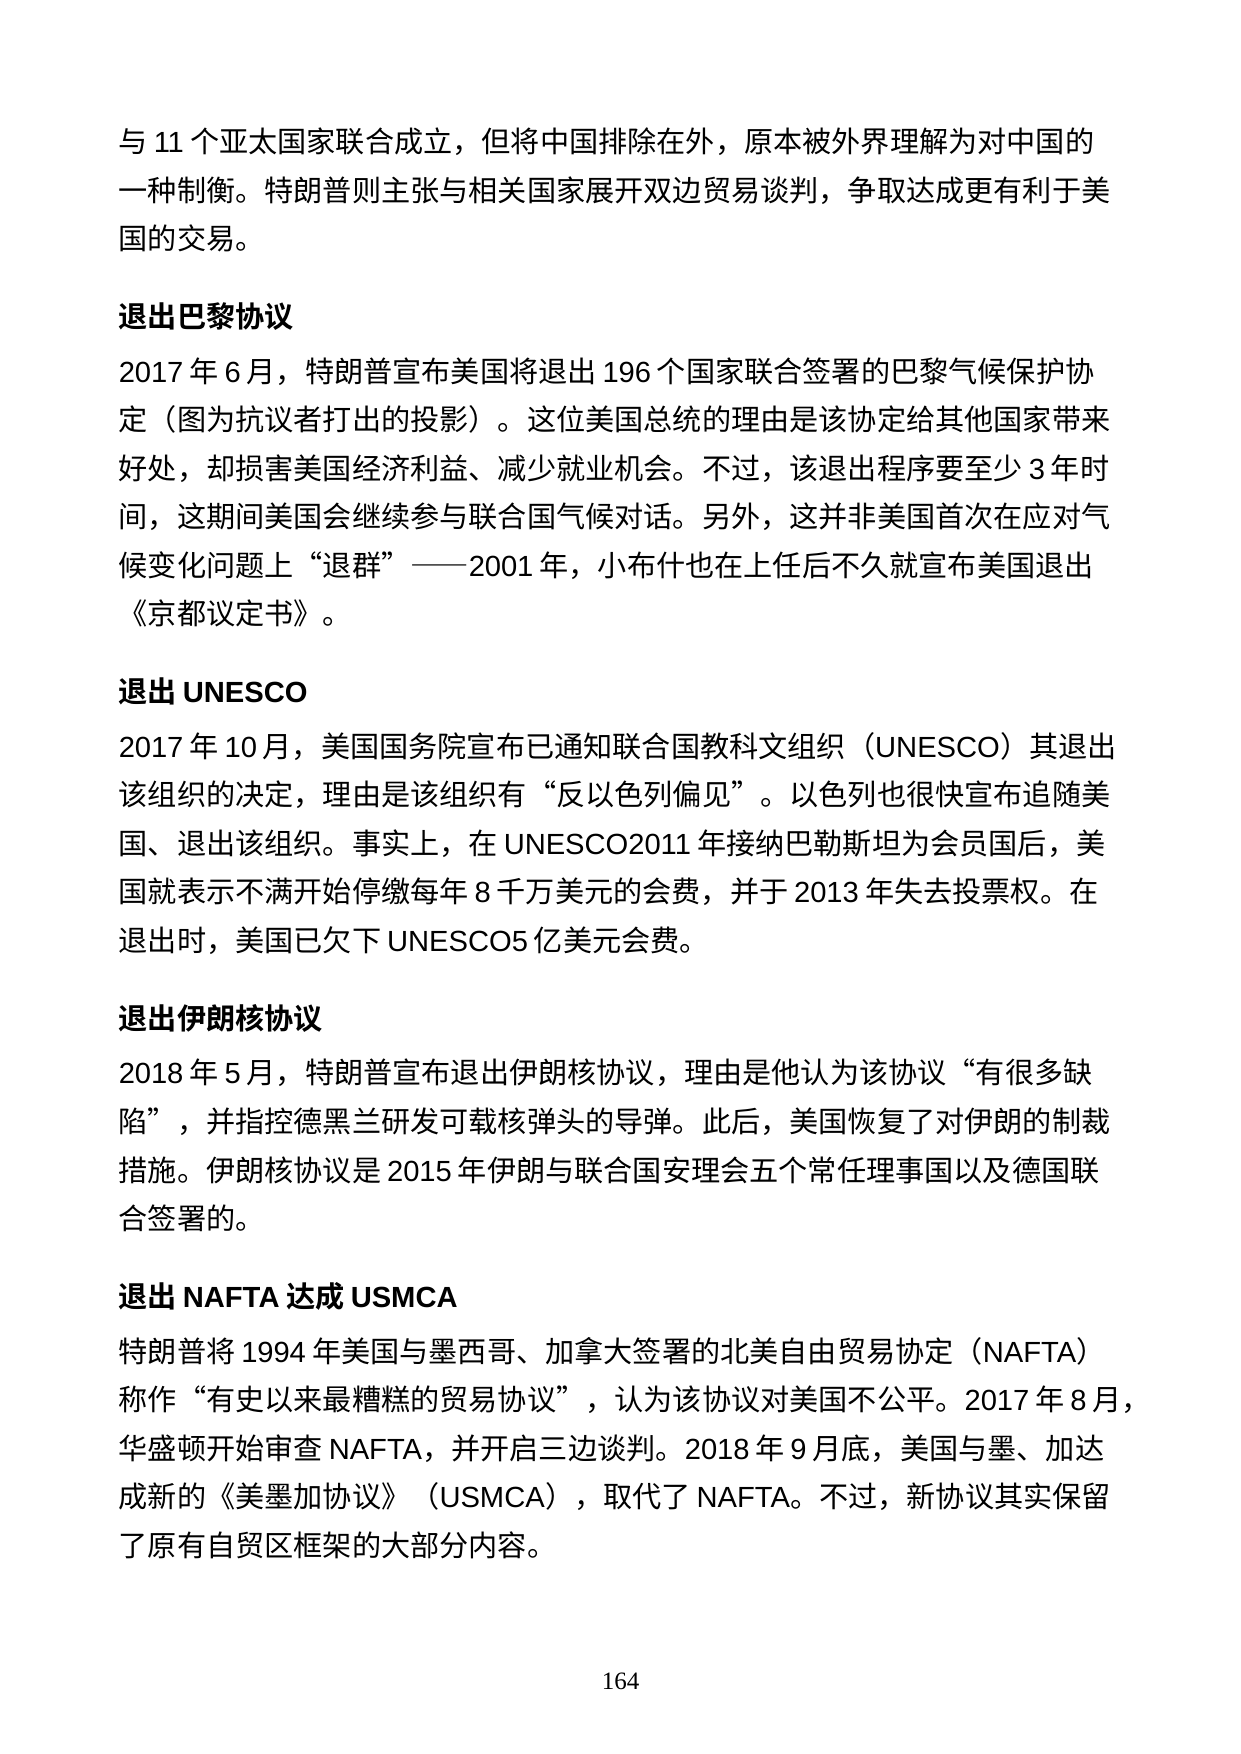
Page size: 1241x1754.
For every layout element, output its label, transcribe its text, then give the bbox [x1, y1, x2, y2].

text 特朗普将1994年美国与墨西哥、加拿大签署的北美自由贸易协定（NAFTA）称作“有史以来最糟糕的贸易协议”，认为该协议对美国不公平。2017年8月，华盛顿开始审查NAFTA，并开启三边谈判。2018年9月底，美国与墨、加达成新的《美墨加协议》（USMCA），取代了NAFTA。不过，新协议其实保留了原有自贸区框架的大部分内容。 [118, 1328, 1122, 1564]
text 2017年10月，美国国务院宣布已通知联合国教科文组织（UNESCO）其退出该组织的决定，理由是该组织有“反以色列偏见”。以色列也很快宣布追随美国、退出该组织。事实上，在UNESCO2011年接纳巴勒斯坦为会员国后，美国就表示不满开始停缴每年8千万美元的会费，并于2013年失去投票权。在退出时，美国已欠下UNESCO5亿美元会费。 [118, 723, 1122, 960]
text 2018年5月，特朗普宣布退出伊朗核协议，理由是他认为该协议“有很多缺陷”，并指控德黑兰研发可载核弹头的导弹。此后，美国恢复了对伊朗的制裁措施。伊朗核协议是2015年伊朗与联合国安理会五个常任理事国以及德国联合签署的。 [118, 1050, 1122, 1238]
text 2017年6月，特朗普宣布美国将退出196个国家联合签署的巴黎气候保护协定（图为抗议者打出的投影）。这位美国总统的理由是该协定给其他国家带来好处，却损害美国经济利益、减少就业机会。不过，该退出程序要至少3年时间，这期间美国会继续参与联合国气候对话。另外，这并非美国首次在应对气候变化问题上“退群”——2001年，小布什也在上任后不久就宣布美国退出《京都议定书》。 [118, 348, 1122, 633]
subtitle 退出NAFTA 达成USMCA [118, 1273, 1122, 1316]
subtitle 退出伊朗核协议 [118, 995, 1122, 1037]
text 与11个亚太国家联合成立，但将中国排除在外，原本被外界理解为对中国的一种制衡。特朗普则主张与相关国家展开双边贸易谈判，争取达成更有利于美国的交易。 [118, 118, 1122, 258]
subtitle 退出巴黎协议 [118, 293, 1122, 336]
subtitle 退出UNESCO [118, 668, 1122, 711]
